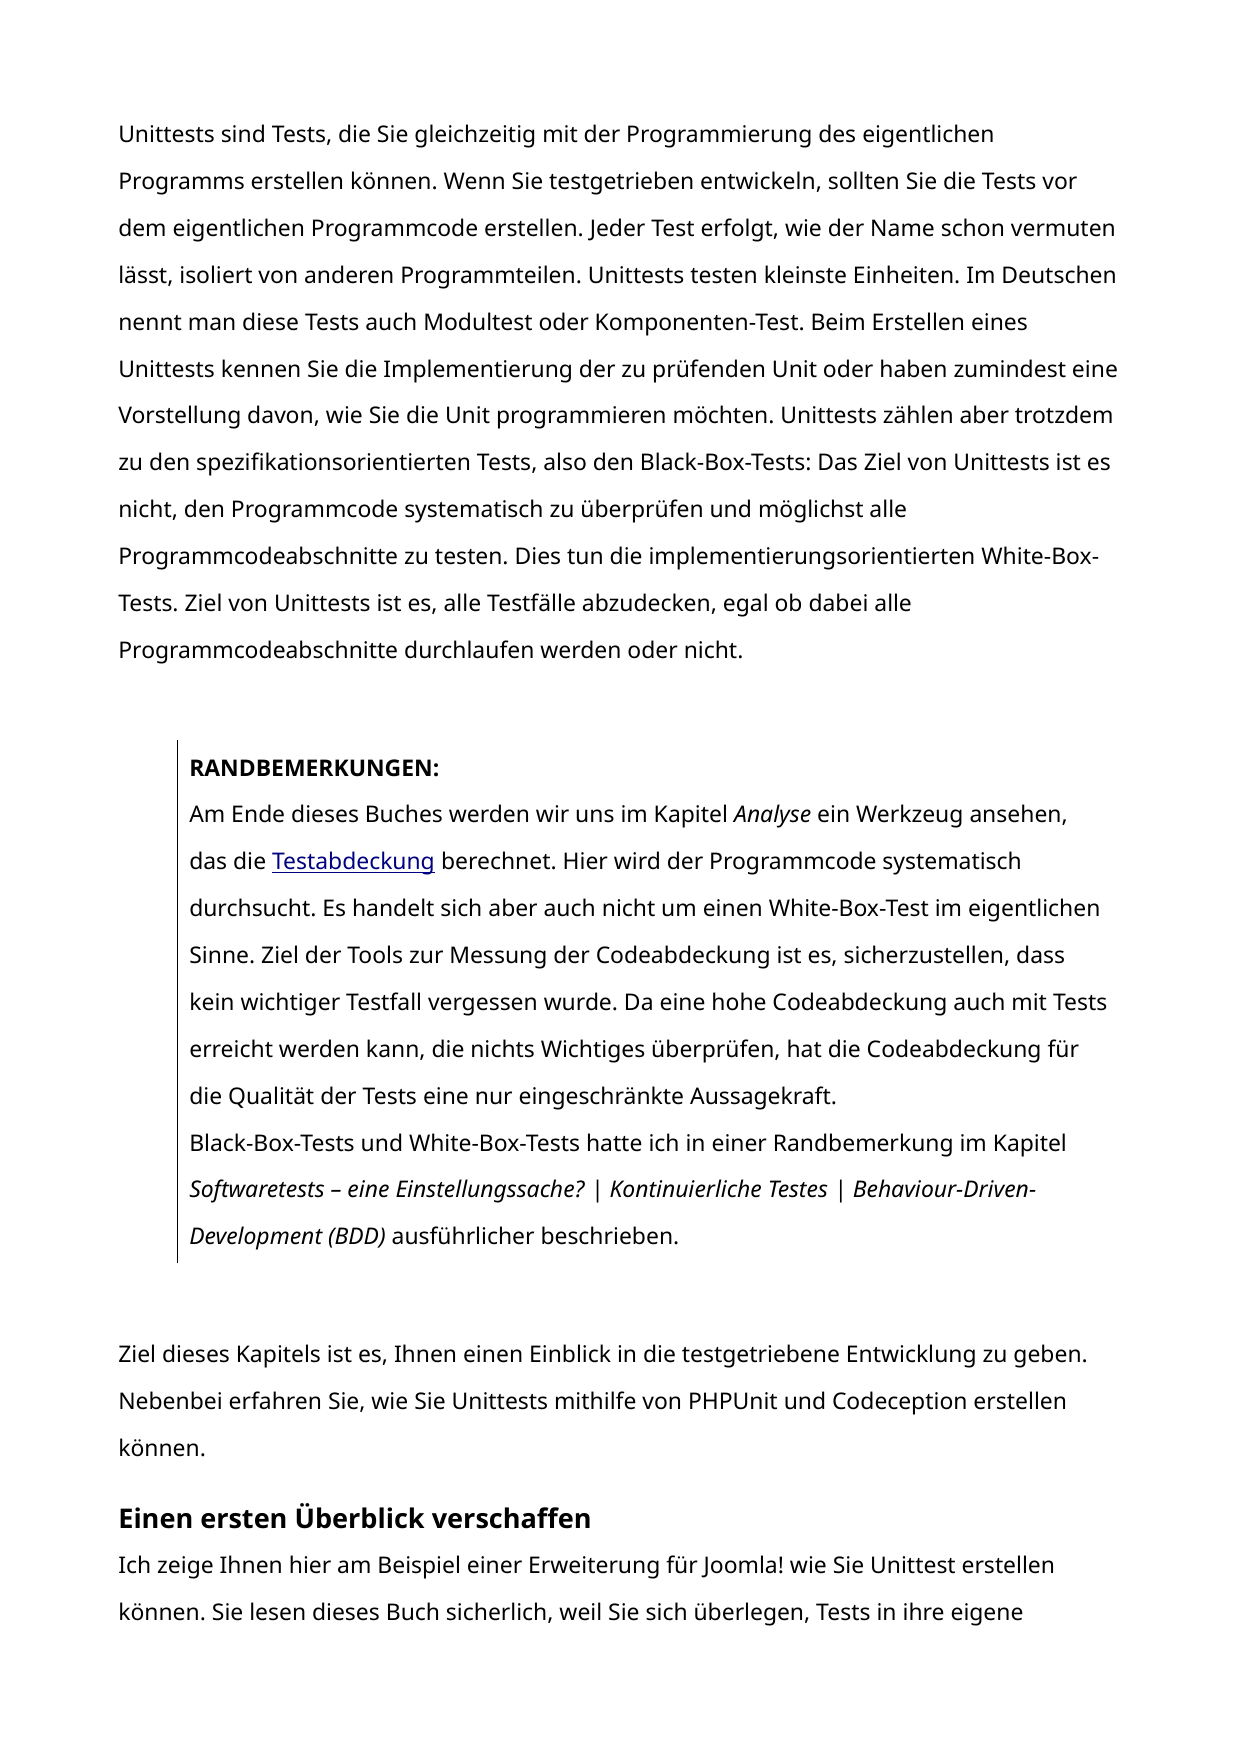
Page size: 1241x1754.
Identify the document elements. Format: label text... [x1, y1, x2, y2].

text Unittests sind Tests, die Sie gleichzeitig mit der Programmierung des eigentlichen Programms erstellen können. Wenn Sie testgetrieben entwickeln, sollten Sie die Tests vor dem eigentlichen Programmcode erstellen. Jeder Test erfolgt, wie der Name schon vermuten lässt, isoliert von anderen Programmteilen. Unittests testen kleinste Einheiten. Im Deutschen nennt man diese Tests auch Modultest oder Komponenten-Test. Beim Erstellen eines Unittests kennen Sie die Implementierung der zu prüfenden Unit oder haben zumindest eine Vorstellung davon, wie Sie die Unit programmieren möchten. Unittests zählen aber trotzdem zu den spezifikationsorientierten Tests, also den Black-Box-Tests: Das Ziel von Unittests ist es nicht, den Programmcode systematisch zu überprüfen und möglichst alle Programmcodeabschnitte zu testen. Dies tun die implementierungsorientierten White-Box-Tests. Ziel von Unittests ist es, alle Testfälle abzudecken, egal ob dabei alle Programmcodeabschnitte durchlaufen werden oder nicht. [118, 118, 1122, 665]
text Ziel dieses Kapitels ist es, Ihnen einen Einblick in die testgetriebene Entwicklung zu geben. Nebenbei erfahren Sie, wie Sie Unittests mithilfe von PHPUnit und Codeception erstellen können. [118, 1338, 1122, 1463]
subtitle Einen ersten Überblick verschaffen [118, 1499, 1122, 1536]
text Ich zeige Ihnen hier am Beispiel einer Erweiterung für Joomla! wie Sie Unittest erstellen können. Sie lesen dieses Buch sicherlich, weil Sie sich überlegen, Tests in ihre eigene [118, 1549, 1122, 1627]
text RANDBEMERKUNGEN: Am Ende dieses Buches werden wir uns im Kapitel Analyse ein Werkzeug ansehen, das die Testabdeckung berechnet. Hier wird der Programmcode systematisch durchsucht. Es handelt sich aber auch nicht um einen White-Box-Test im eigentlichen Sinne. Ziel der Tools zur Messung der Codeabdeckung ist es, sicherzustellen, dass kein wichtiger Testfall vergessen wurde. Da eine hohe Codeabdeckung auch mit Tests erreicht werden kann, die nichts Wichtiges überprüfen, hat die Codeabdeckung für die Qualität der Tests eine nur eingeschränkte Aussagekraft. Black-Box-Tests und White-Box-Tests hatte ich in einer Randbemerkung im Kapitel Softwaretests – eine Einstellungssache? | Kontinuierliche Testes | Behaviour-Driven-Development (BDD) ausführlicher beschrieben. [178, 740, 1122, 1263]
